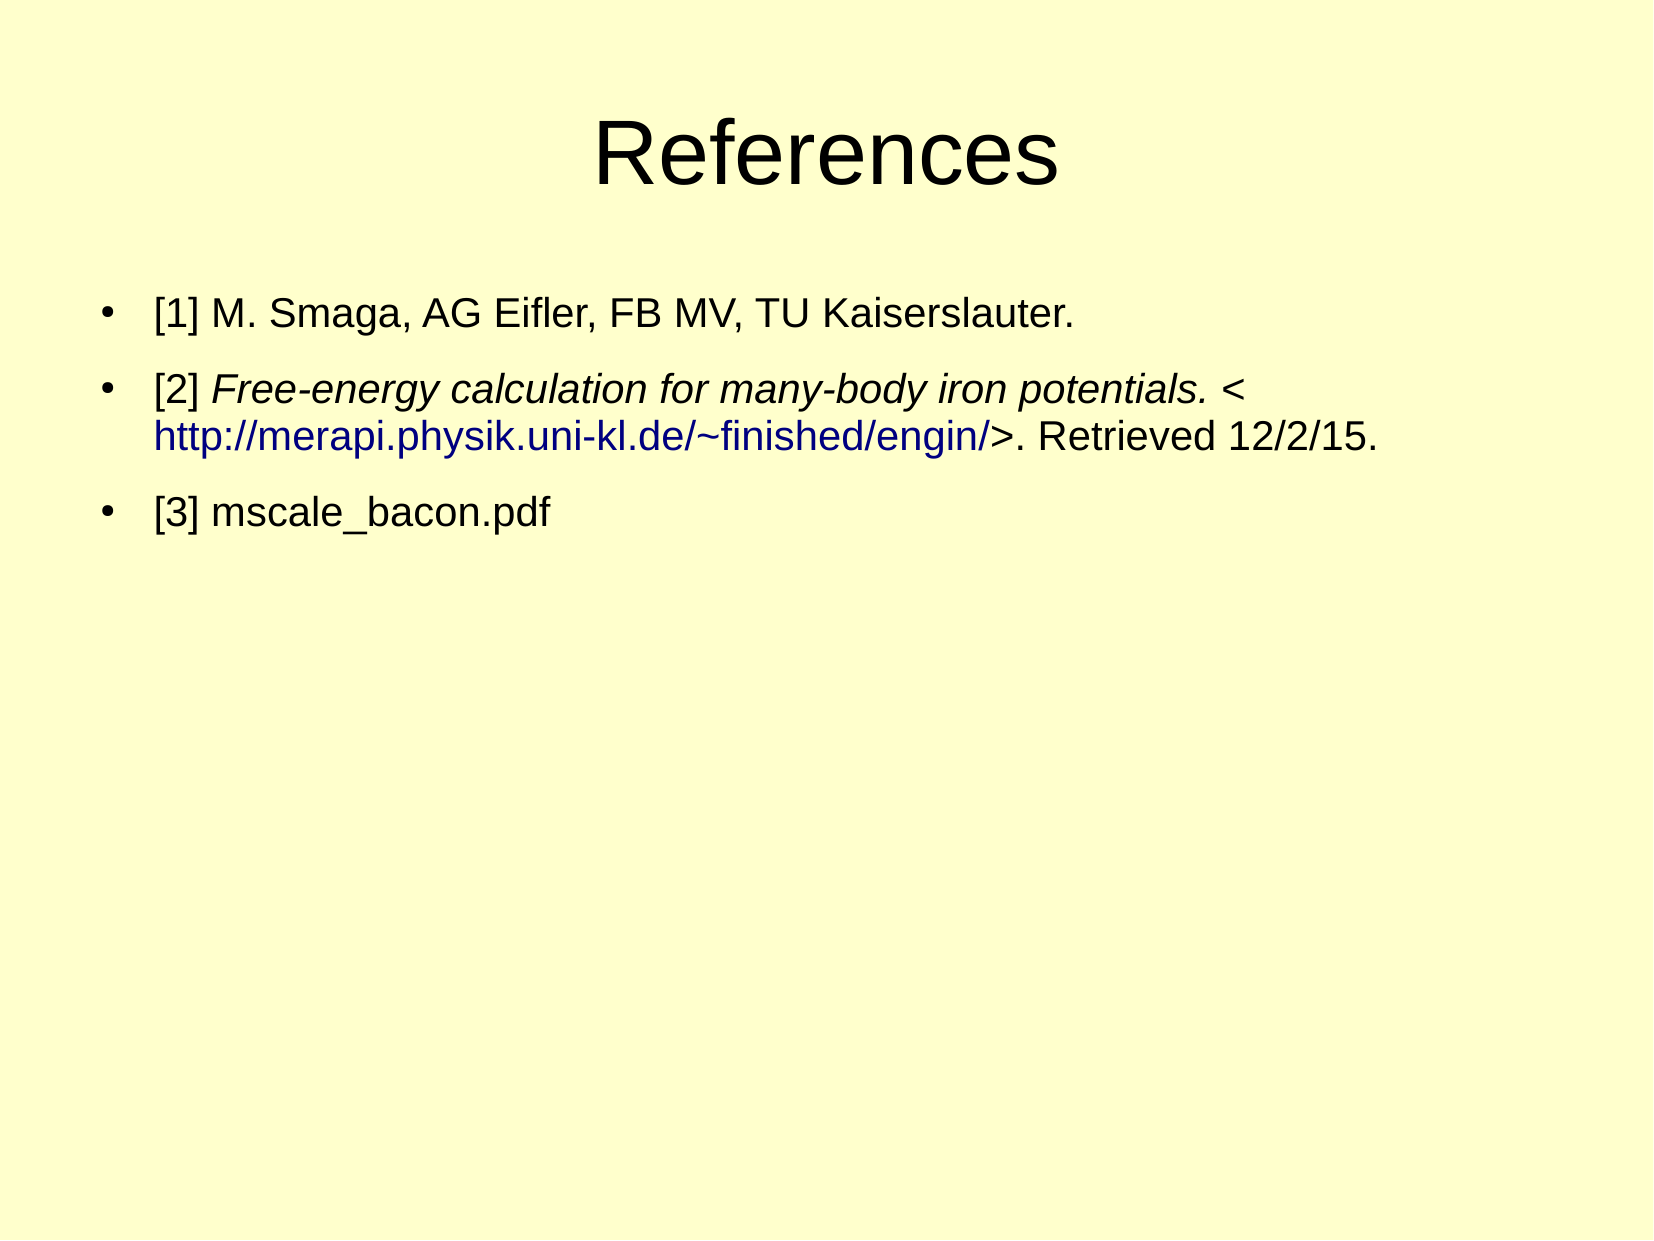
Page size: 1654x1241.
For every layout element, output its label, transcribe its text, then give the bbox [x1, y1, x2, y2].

list [1] M. Smaga, AG Eifler, FB MV, TU Kaiserslauter. [2] Free-energy calculation for many-body iron potentials. <http://merapi.physik.uni-kl.de/~finished/engin/>. Retrieved 12/2/15. [3] mscale_bacon.pdf [82, 290, 1571, 1010]
title References [82, 49, 1571, 257]
